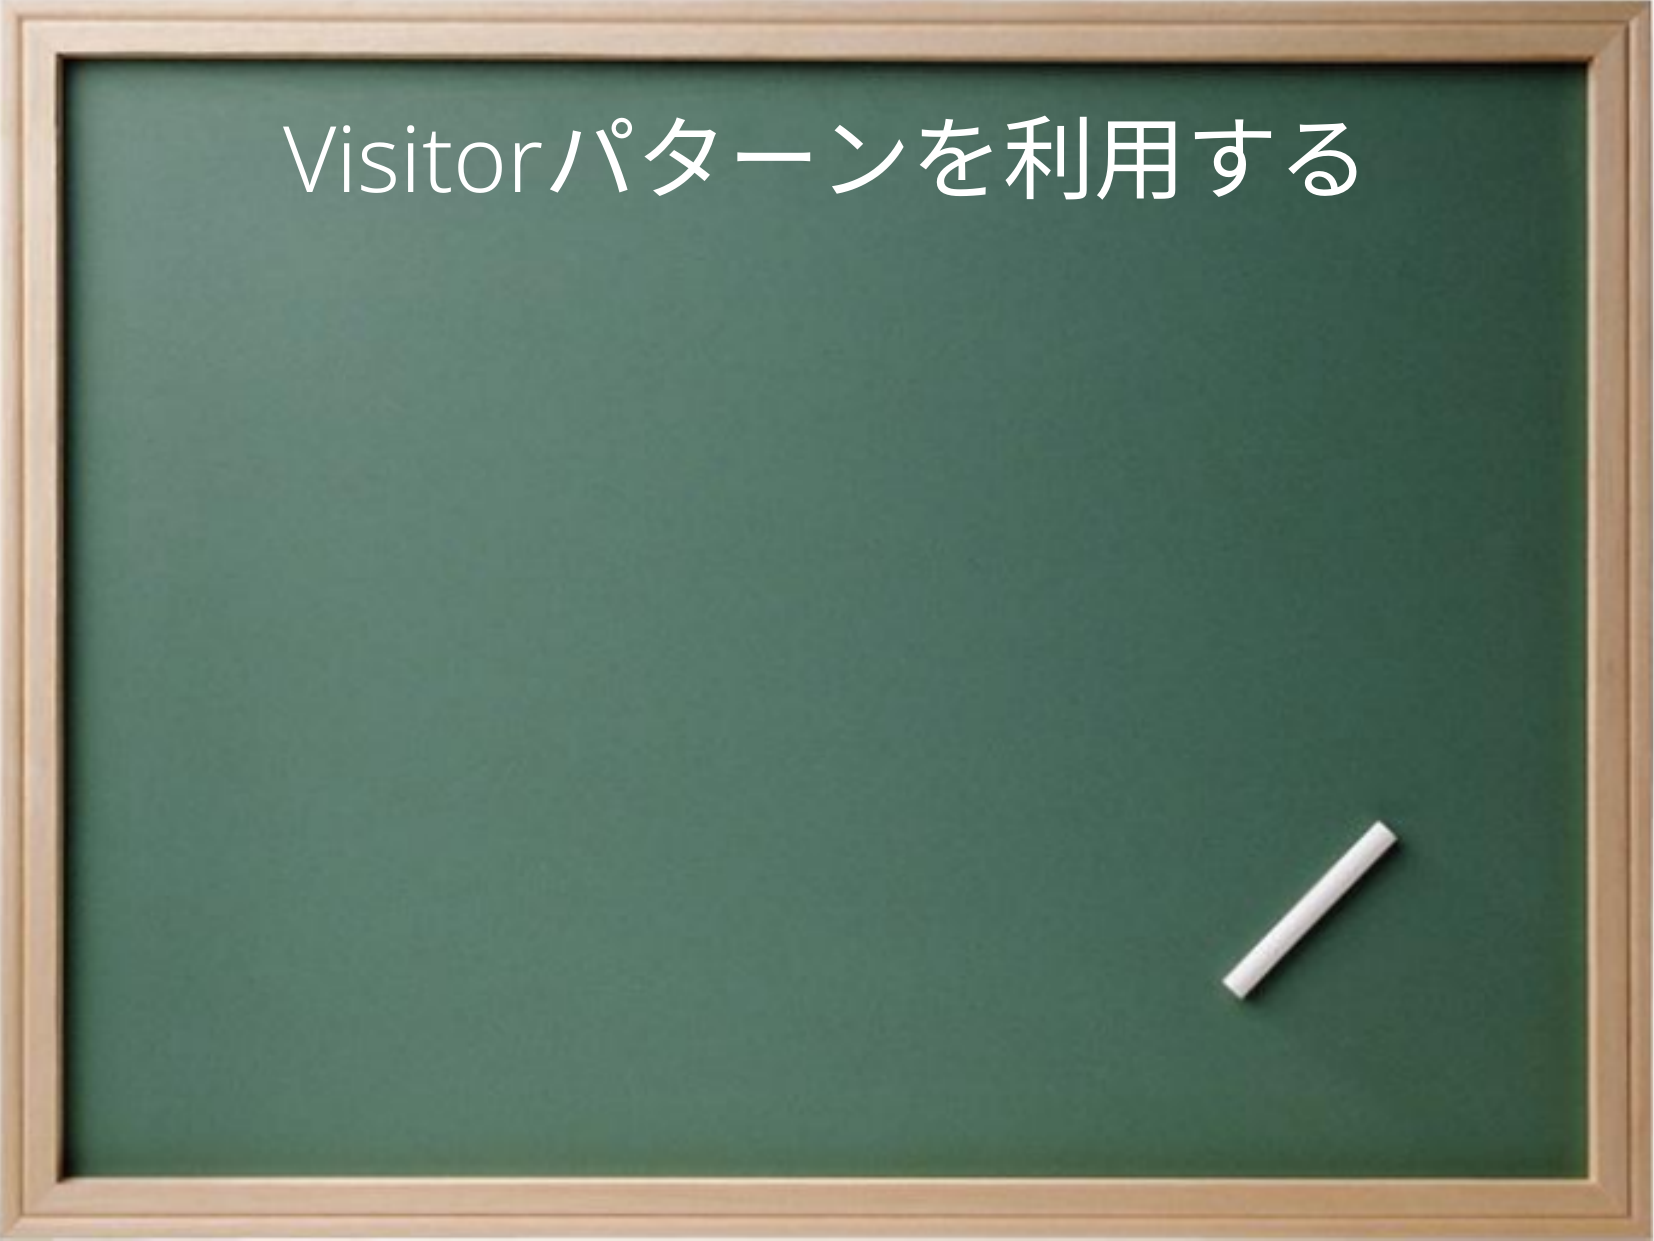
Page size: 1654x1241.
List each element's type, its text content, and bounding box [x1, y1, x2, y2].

title Visitorパターンを利用する [82, 49, 1571, 257]
picture [0, 0, 1654, 1241]
